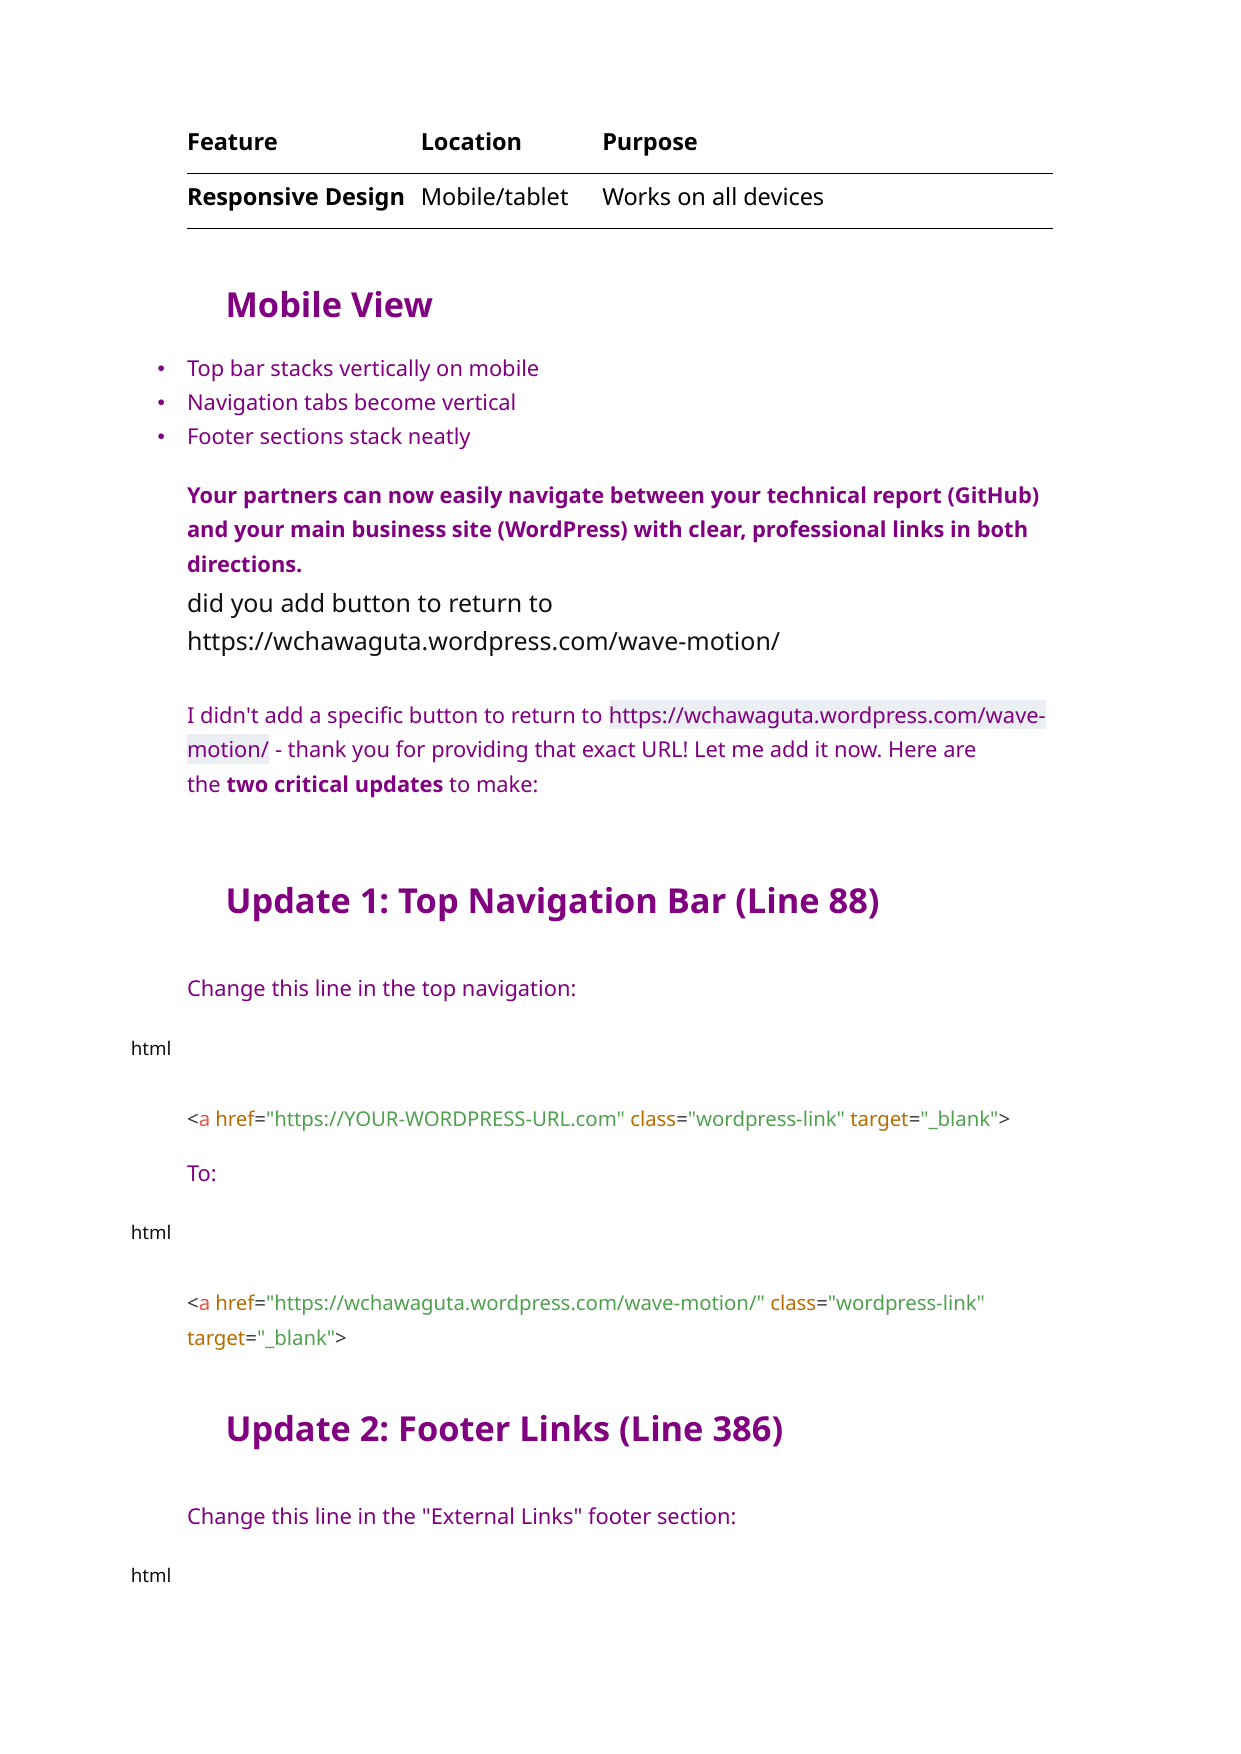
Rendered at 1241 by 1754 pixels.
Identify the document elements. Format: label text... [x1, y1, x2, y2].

list Footer sections stack neatly [187, 421, 1053, 451]
text Change this line in the "External Links" footer section: [187, 1501, 1053, 1531]
text <a href="https://wchawaguta.wordpress.com/wave-motion/" class="wordpress-link" target="_blank"> [187, 1282, 1053, 1351]
table_header Location [421, 118, 602, 173]
list Top bar stacks vertically on mobile [187, 353, 1053, 382]
text did you add button to return to https://wchawaguta.wordpress.com/wave-motion/ [187, 583, 1053, 658]
table_header Purpose [602, 118, 1053, 173]
text To: [187, 1157, 1053, 1187]
text <a href="https://YOUR-WORDPRESS-URL.com" class="wordpress-link" target="_blank"> [187, 1098, 1053, 1132]
text html [131, 1032, 1053, 1061]
table_cell Mobile/tablet [421, 174, 602, 228]
subtitle 📱 Mobile View [187, 278, 1053, 328]
text html [131, 1217, 1053, 1245]
text I didn't add a specific button to return to https://wchawaguta.wordpress.com/wave-motion/ - thank you for providing that exact URL! Let me add it now. Here are the two critical updates to make: [187, 695, 1053, 798]
list Navigation tabs become vertical [187, 387, 1053, 417]
table_cell Works on all devices [602, 174, 1053, 228]
table_cell Responsive Design [187, 174, 421, 228]
subtitle 🔧 Update 2: Footer Links (Line 386) [187, 1401, 1053, 1451]
text Your partners can now easily navigate between your technical report (GitHub) and your main business site (WordPress) with clear, professional links in both directions. [187, 480, 1053, 578]
text Change this line in the top navigation: [187, 973, 1053, 1003]
table_header Feature [187, 118, 421, 173]
text html [131, 1560, 1053, 1588]
subtitle 🔧 Update 1: Top Navigation Bar (Line 88) [187, 873, 1053, 923]
